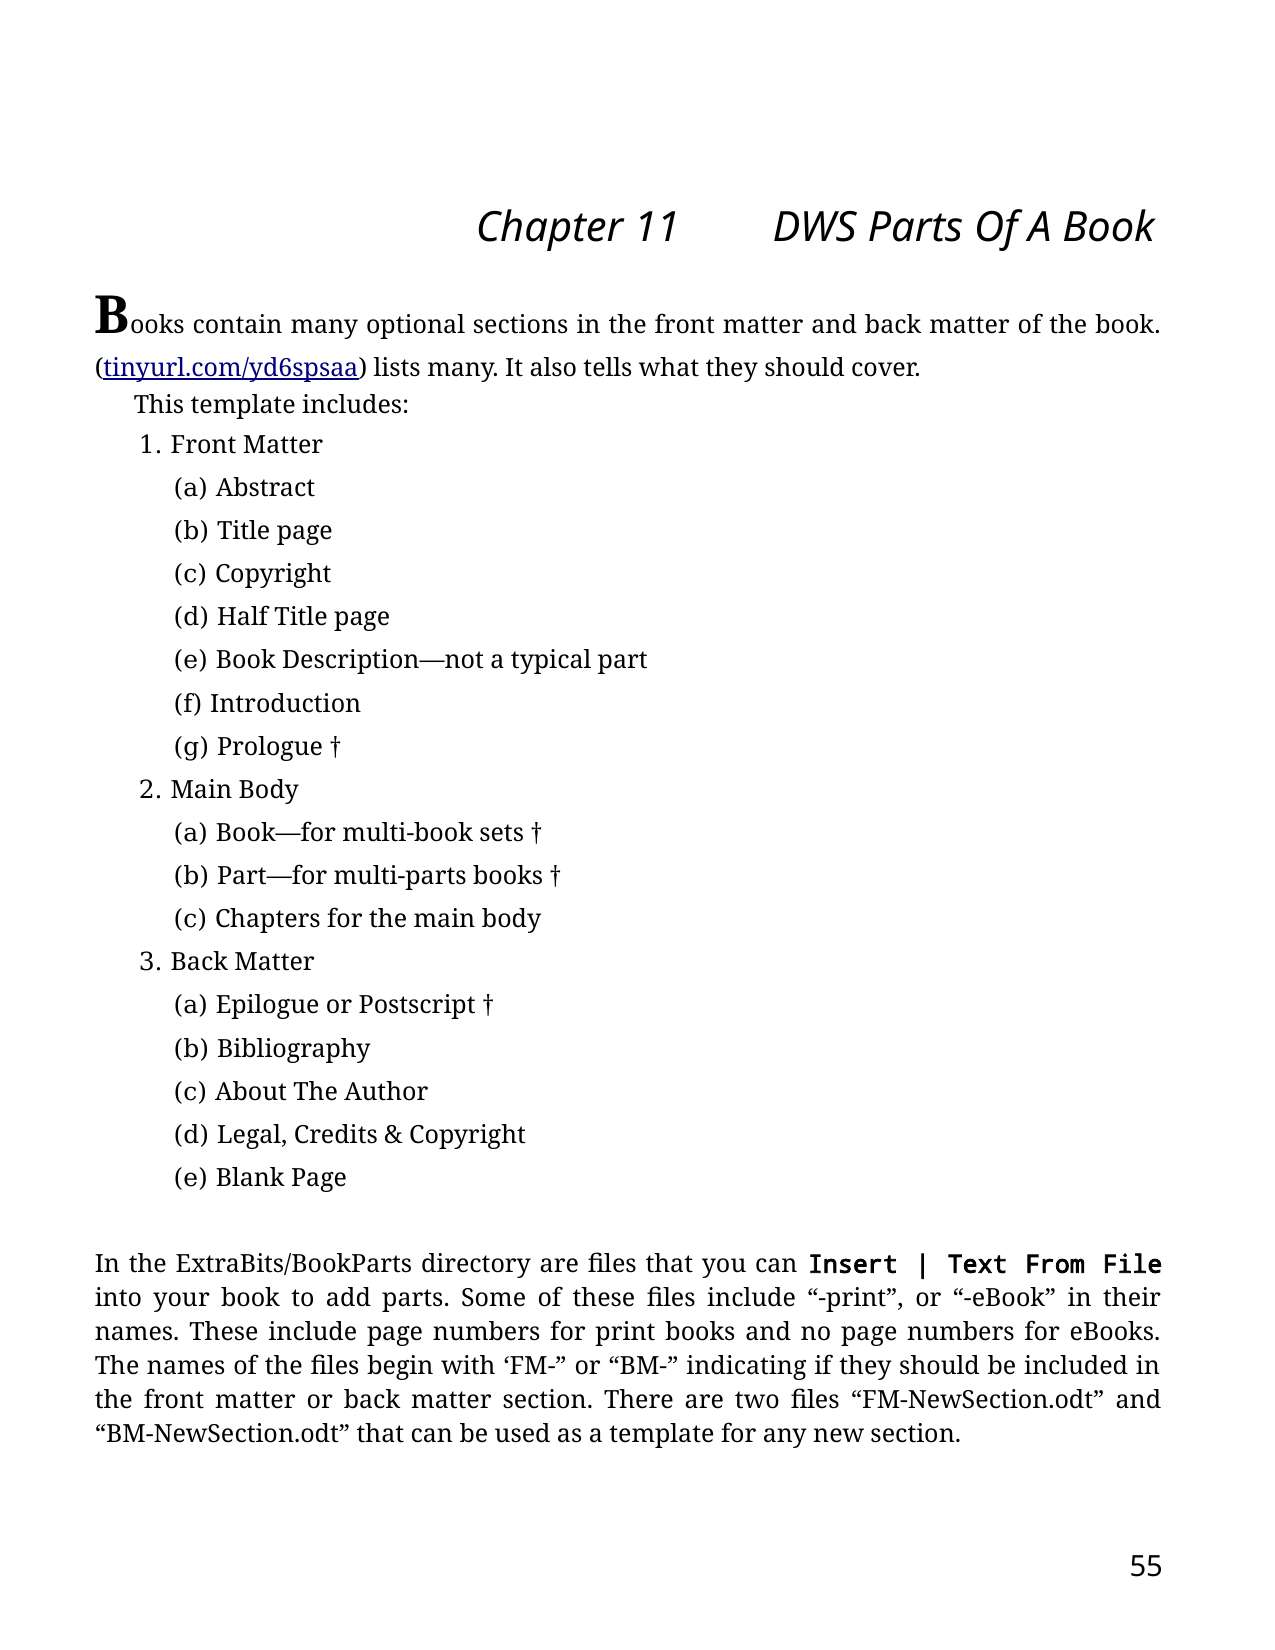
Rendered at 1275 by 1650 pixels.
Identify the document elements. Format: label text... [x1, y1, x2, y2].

list Book—for multi-book sets † [165, 815, 1162, 849]
list Front Matter [131, 427, 1162, 461]
text In the ExtraBits/BookParts directory are files that you can Insert | Text From File into your book to add parts. Some of these files include “-print”, or “-eBook” in their names. These include page numbers for print books and no page numbers for eBooks. The names of the files begin with ‘FM-” or “BM-” indicating if they should be included in the front matter or back matter section. There are two files “FM-NewSection.odt” and “BM-NewSection.odt” that can be used as a template for any new section. [94, 1246, 1162, 1450]
subtitle DWS Parts Of A Book [94, 194, 1162, 257]
list Abstract [165, 470, 1162, 504]
list About The Author [165, 1073, 1162, 1107]
list Back Matter [131, 944, 1162, 978]
text Books contain many optional sections in the front matter and back matter of the book. (tinyurl.com/yd6spsaa) lists many. It also tells what they should cover. [94, 278, 1162, 383]
list Book Description—not a typical part [165, 642, 1162, 676]
list Chapters for the main body [165, 901, 1162, 935]
text This template includes: [94, 386, 1162, 421]
list Legal, Credits & Copyright [165, 1117, 1162, 1151]
list Blank Page [165, 1160, 1162, 1194]
list Introduction [165, 685, 1162, 719]
list Half Title page [165, 599, 1162, 633]
list Epilogue or Postscript † [165, 987, 1162, 1021]
list Title page [165, 513, 1162, 547]
list Main Body [131, 772, 1162, 806]
list Bibliography [165, 1030, 1162, 1064]
list Prologue † [165, 728, 1162, 762]
list Part—for multi-parts books † [165, 858, 1162, 892]
list Copyright [165, 556, 1162, 590]
